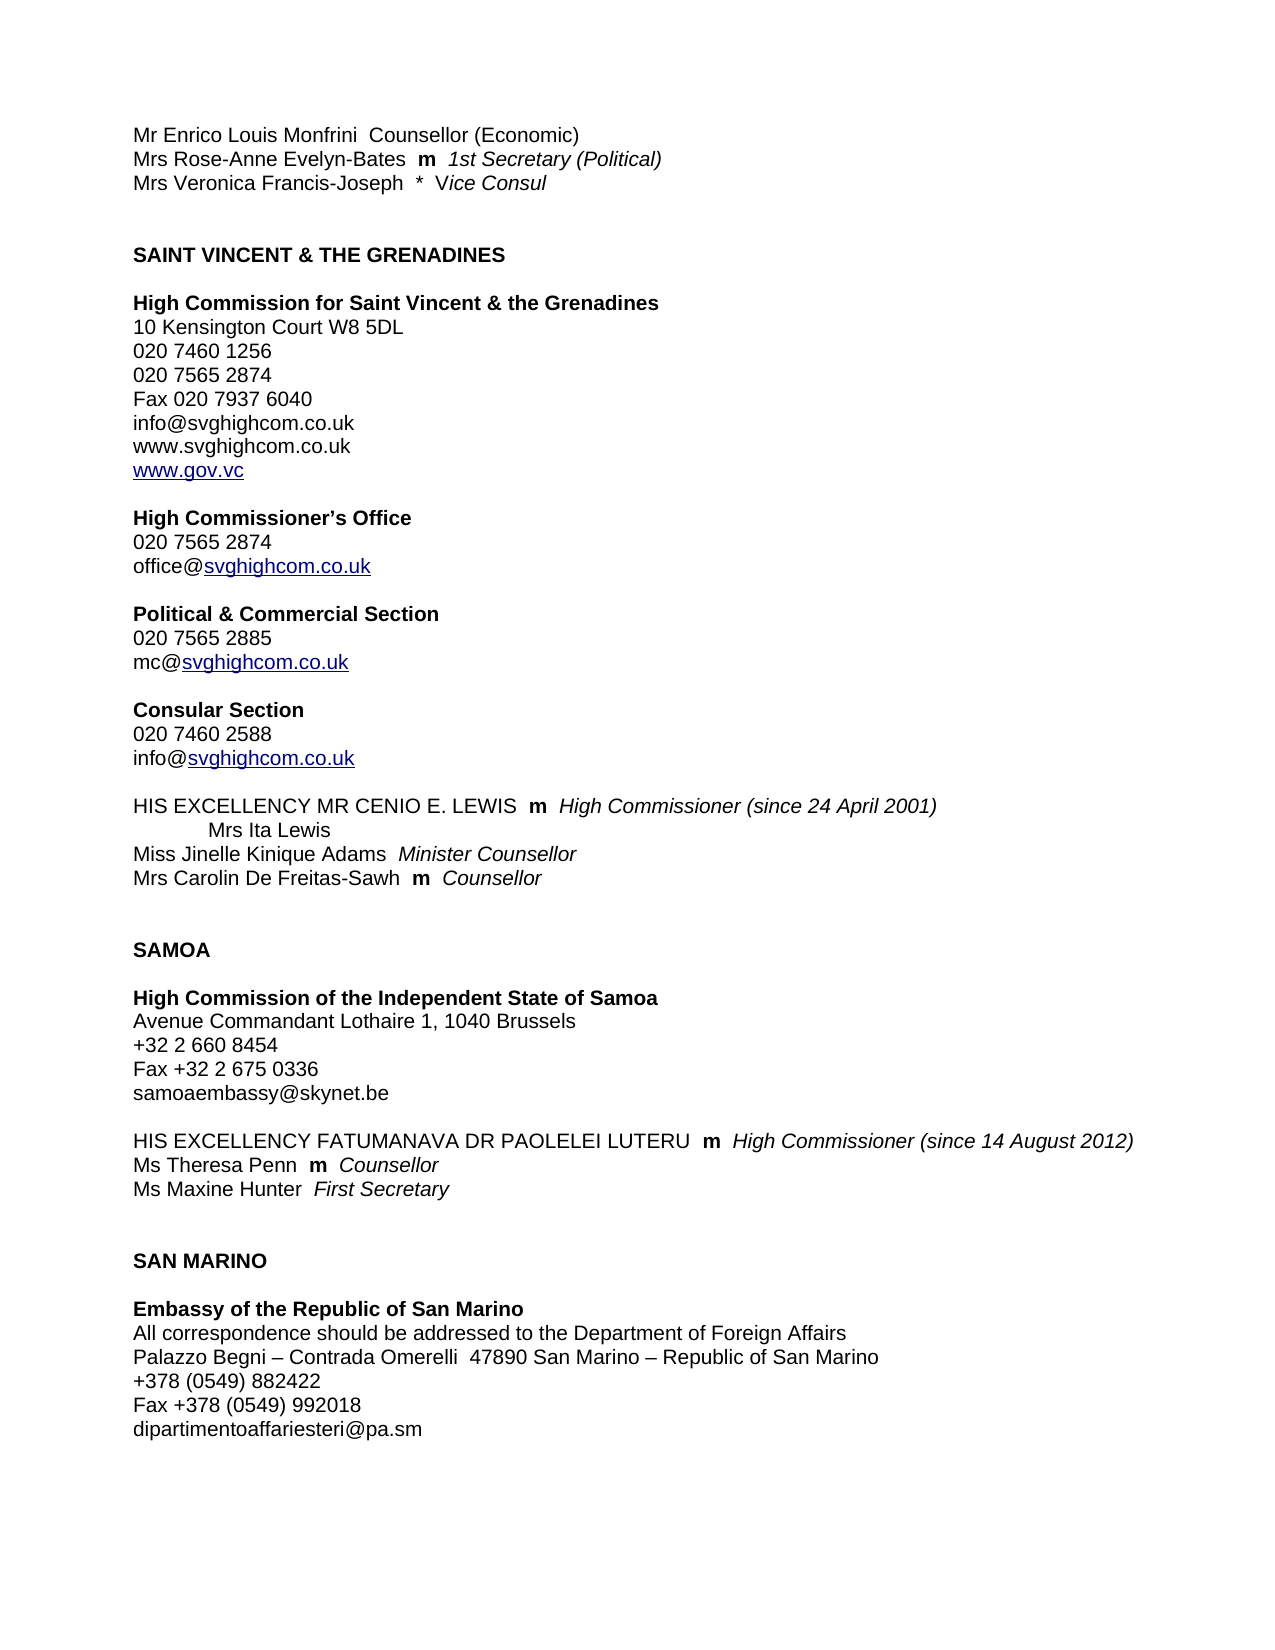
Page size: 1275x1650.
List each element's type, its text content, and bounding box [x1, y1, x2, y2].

text www.gov.vc [133, 458, 1181, 482]
text 10 Kensington Court W8 5DL [133, 314, 1181, 338]
text 020 7460 2588 [133, 722, 1181, 746]
text SAMOA [133, 937, 1181, 961]
text Consular Section [133, 698, 1181, 722]
text 020 7565 2874 [133, 362, 1181, 386]
text +378 (0549) 882422 [133, 1369, 1181, 1393]
text Mrs Ita Lewis [133, 818, 1181, 842]
text Mrs Veronica Francis-Joseph * Vice Consul [133, 171, 1181, 195]
text High Commission for Saint Vincent & the Grenadines [133, 291, 1181, 314]
text SAINT VINCENT & THE GRENADINES [133, 243, 1181, 267]
text +32 2 660 8454 [133, 1033, 1181, 1057]
text High Commissioner’s Office [133, 506, 1181, 530]
text Embassy of the Republic of San Marino [133, 1297, 1181, 1321]
text Avenue Commandant Lothaire 1, 1040 Brussels [133, 1009, 1181, 1033]
text All correspondence should be addressed to the Department of Foreign Affairs [133, 1321, 1181, 1345]
text HIS EXCELLENCY MR CENIO E. LEWIS m High Commissioner (since 24 April 2001) [133, 794, 1181, 818]
text 020 7565 2885 [133, 626, 1181, 650]
text Ms Maxine Hunter First Secretary [133, 1177, 1181, 1201]
text Fax +32 2 675 0336 [133, 1057, 1181, 1081]
text Mr Enrico Louis Monfrini Counsellor (Economic) [133, 123, 1181, 147]
text mc@svghighcom.co.uk [133, 650, 1181, 674]
subtitle High Commission of the Independent State of Samoa [133, 985, 1181, 1009]
text Political & Commercial Section [133, 602, 1181, 626]
text Fax 020 7937 6040 [133, 386, 1181, 410]
text HIS EXCELLENCY FATUMANAVA DR PAOLELEI LUTERU m High Commissioner (since 14 August 2012) [133, 1129, 1181, 1153]
text SAN MARINO [133, 1249, 1181, 1273]
text info@svghighcom.co.uk [133, 746, 1181, 770]
text www.svghighcom.co.uk [133, 434, 1181, 458]
text dipartimentoaffariesteri@pa.sm [133, 1417, 1181, 1441]
text office@svghighcom.co.uk [133, 554, 1181, 578]
text Palazzo Begni – Contrada Omerelli 47890 San Marino – Republic of San Marino [133, 1345, 1181, 1369]
text Ms Theresa Penn m Counsellor [133, 1153, 1181, 1177]
text 020 7565 2874 [133, 530, 1181, 554]
text Mrs Rose-Anne Evelyn-Bates m 1st Secretary (Political) [133, 147, 1181, 171]
text info@svghighcom.co.uk [133, 410, 1181, 434]
text Fax +378 (0549) 992018 [133, 1393, 1181, 1417]
text Miss Jinelle Kinique Adams Minister Counsellor [133, 842, 1181, 866]
text 020 7460 1256 [133, 338, 1181, 362]
text samoaembassy@skynet.be [133, 1081, 1181, 1105]
text Mrs Carolin De Freitas-Sawh m Counsellor [133, 866, 1181, 889]
